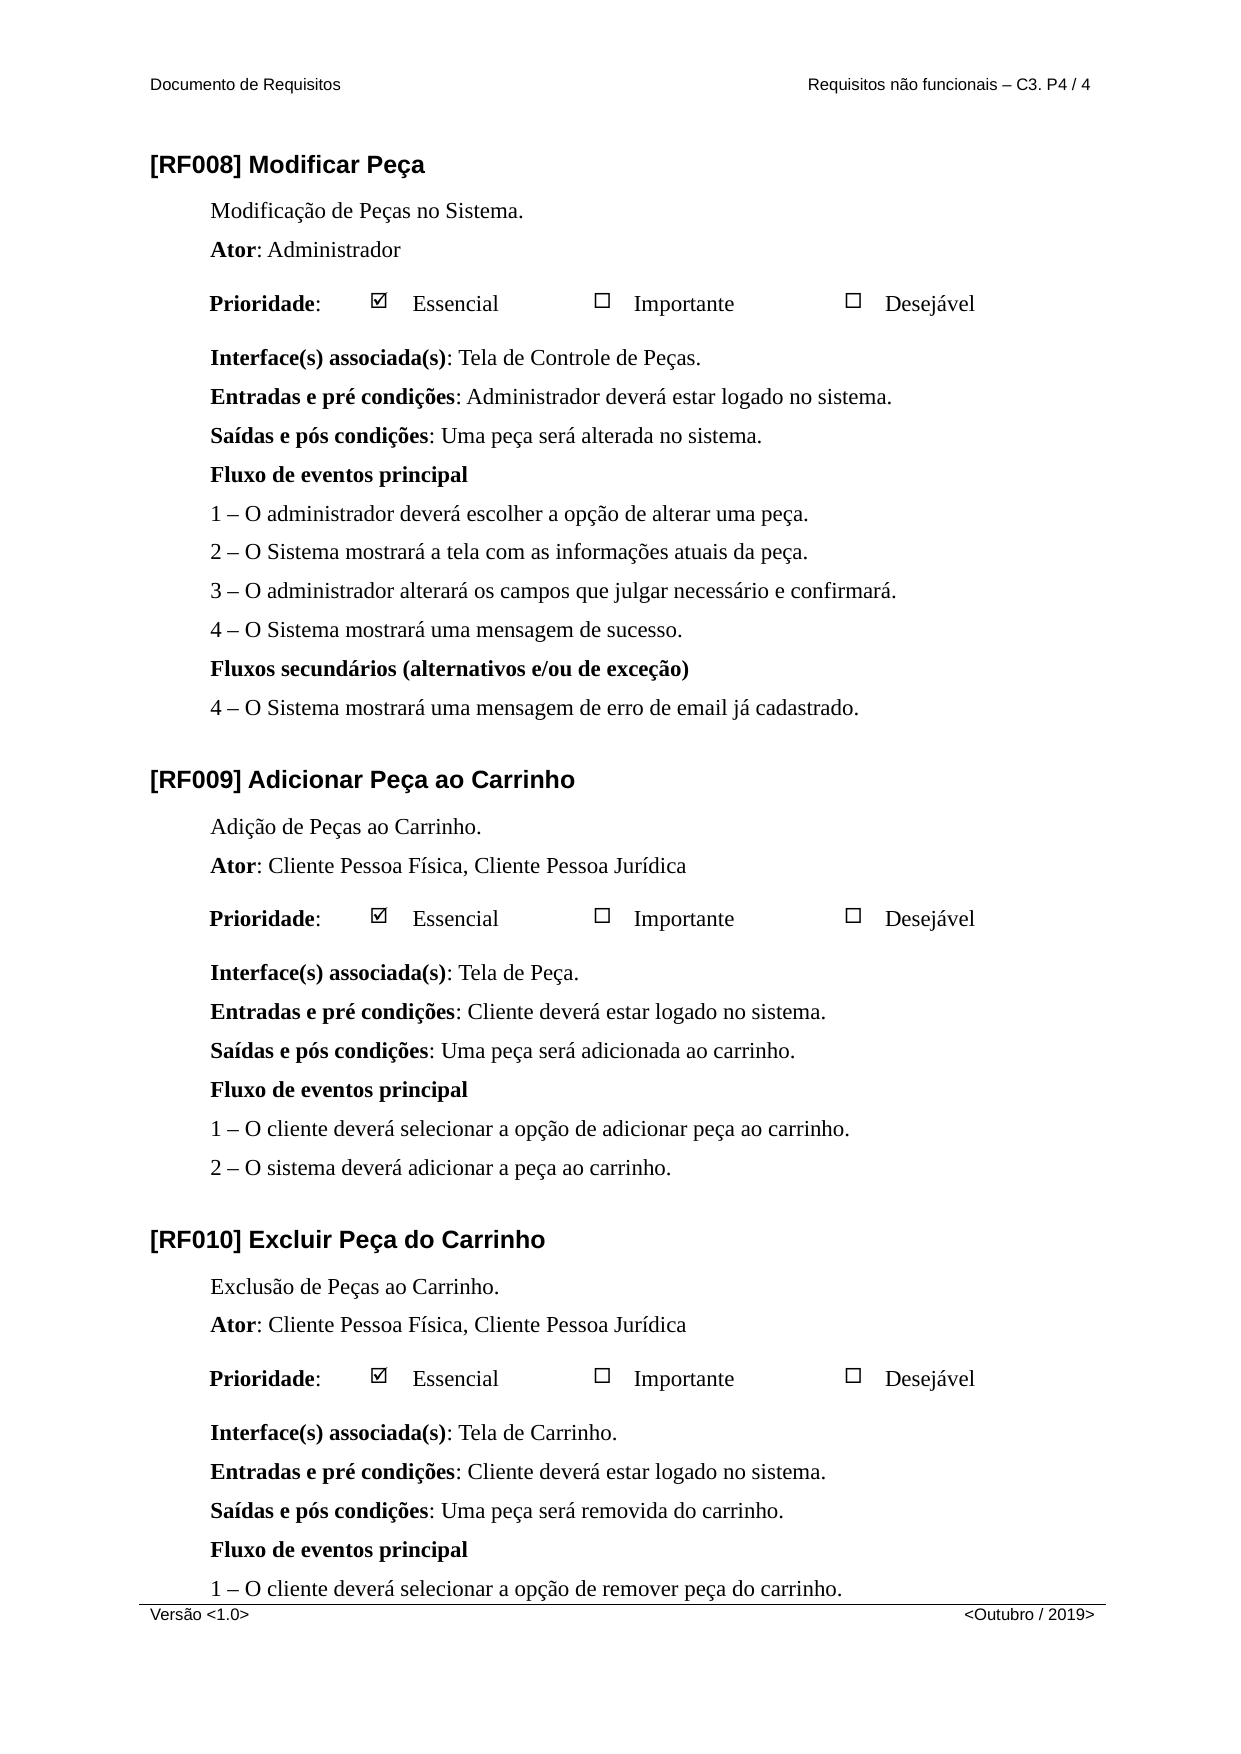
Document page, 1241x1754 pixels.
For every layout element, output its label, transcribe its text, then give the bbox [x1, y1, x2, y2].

table_header Essencial [401, 1344, 578, 1413]
text Modificação de Peças no Sistema. [210, 197, 1090, 224]
table_header  [829, 269, 873, 338]
text Fluxos secundários (alternativos e/ou de exceção) [210, 655, 1090, 681]
text Entradas e pré condições: Cliente deverá estar logado no sistema. [210, 998, 1090, 1025]
text 1 – O cliente deverá selecionar a opção de adicionar peça ao carrinho. [210, 1115, 1090, 1141]
text [RF010] Excluir Peça do Carrinho [150, 1225, 1090, 1254]
text Saídas e pós condições: Uma peça será removida do carrinho. [210, 1497, 1090, 1523]
text 1 – O administrador deverá escolher a opção de alterar uma peça. [210, 499, 1090, 526]
table_header Essencial [401, 884, 578, 953]
text Entradas e pré condições: Cliente deverá estar logado no sistema. [210, 1458, 1090, 1484]
table_header Prioridade: [194, 884, 357, 953]
table_header Desejável [874, 269, 1017, 338]
text Exclusão de Peças ao Carrinho. [210, 1273, 1090, 1299]
text Adição de Peças ao Carrinho. [210, 813, 1090, 839]
text Fluxo de eventos principal [210, 461, 1090, 487]
text Interface(s) associada(s): Tela de Carrinho. [210, 1419, 1090, 1446]
table_header  [578, 884, 622, 953]
text 1 – O cliente deverá selecionar a opção de remover peça do carrinho. [210, 1575, 1090, 1601]
table_header Importante [623, 1344, 829, 1413]
table_header Desejável [874, 884, 1017, 953]
text 4 – O Sistema mostrará uma mensagem de sucesso. [210, 616, 1090, 642]
table_header Prioridade: [194, 1344, 357, 1413]
table_header  [829, 884, 873, 953]
table_header Importante [623, 884, 829, 953]
table_header Desejável [874, 1344, 1017, 1413]
text Fluxo de eventos principal [210, 1076, 1090, 1102]
text Ator: Cliente Pessoa Física, Cliente Pessoa Jurídica [210, 1312, 1090, 1338]
table_header  [357, 1344, 401, 1413]
text Saídas e pós condições: Uma peça será alterada no sistema. [210, 422, 1090, 448]
table_header  [357, 269, 401, 338]
text Interface(s) associada(s): Tela de Controle de Peças. [210, 344, 1090, 371]
text 4 – O Sistema mostrará uma mensagem de erro de email já cadastrado. [210, 694, 1090, 720]
text Interface(s) associada(s): Tela de Peça. [210, 959, 1090, 986]
text 2 – O Sistema mostrará a tela com as informações atuais da peça. [210, 538, 1090, 565]
table_header  [578, 269, 622, 338]
table_header Importante [623, 269, 829, 338]
text Ator: Cliente Pessoa Física, Cliente Pessoa Jurídica [210, 852, 1090, 878]
table_header  [357, 884, 401, 953]
text 3 – O administrador alterará os campos que julgar necessário e confirmará. [210, 577, 1090, 604]
table_header  [829, 1344, 873, 1413]
text 2 – O sistema deverá adicionar a peça ao carrinho. [210, 1154, 1090, 1180]
table_header Essencial [401, 269, 578, 338]
text [RF009] Adicionar Peça ao Carrinho [150, 765, 1090, 794]
text Fluxo de eventos principal [210, 1536, 1090, 1562]
text Saídas e pós condições: Uma peça será adicionada ao carrinho. [210, 1037, 1090, 1063]
table_header Prioridade: [194, 269, 357, 338]
text Ator: Administrador [210, 236, 1090, 263]
text [RF008] Modificar Peça [150, 150, 1090, 179]
table_header  [578, 1344, 622, 1413]
text Entradas e pré condições: Administrador deverá estar logado no sistema. [210, 383, 1090, 409]
